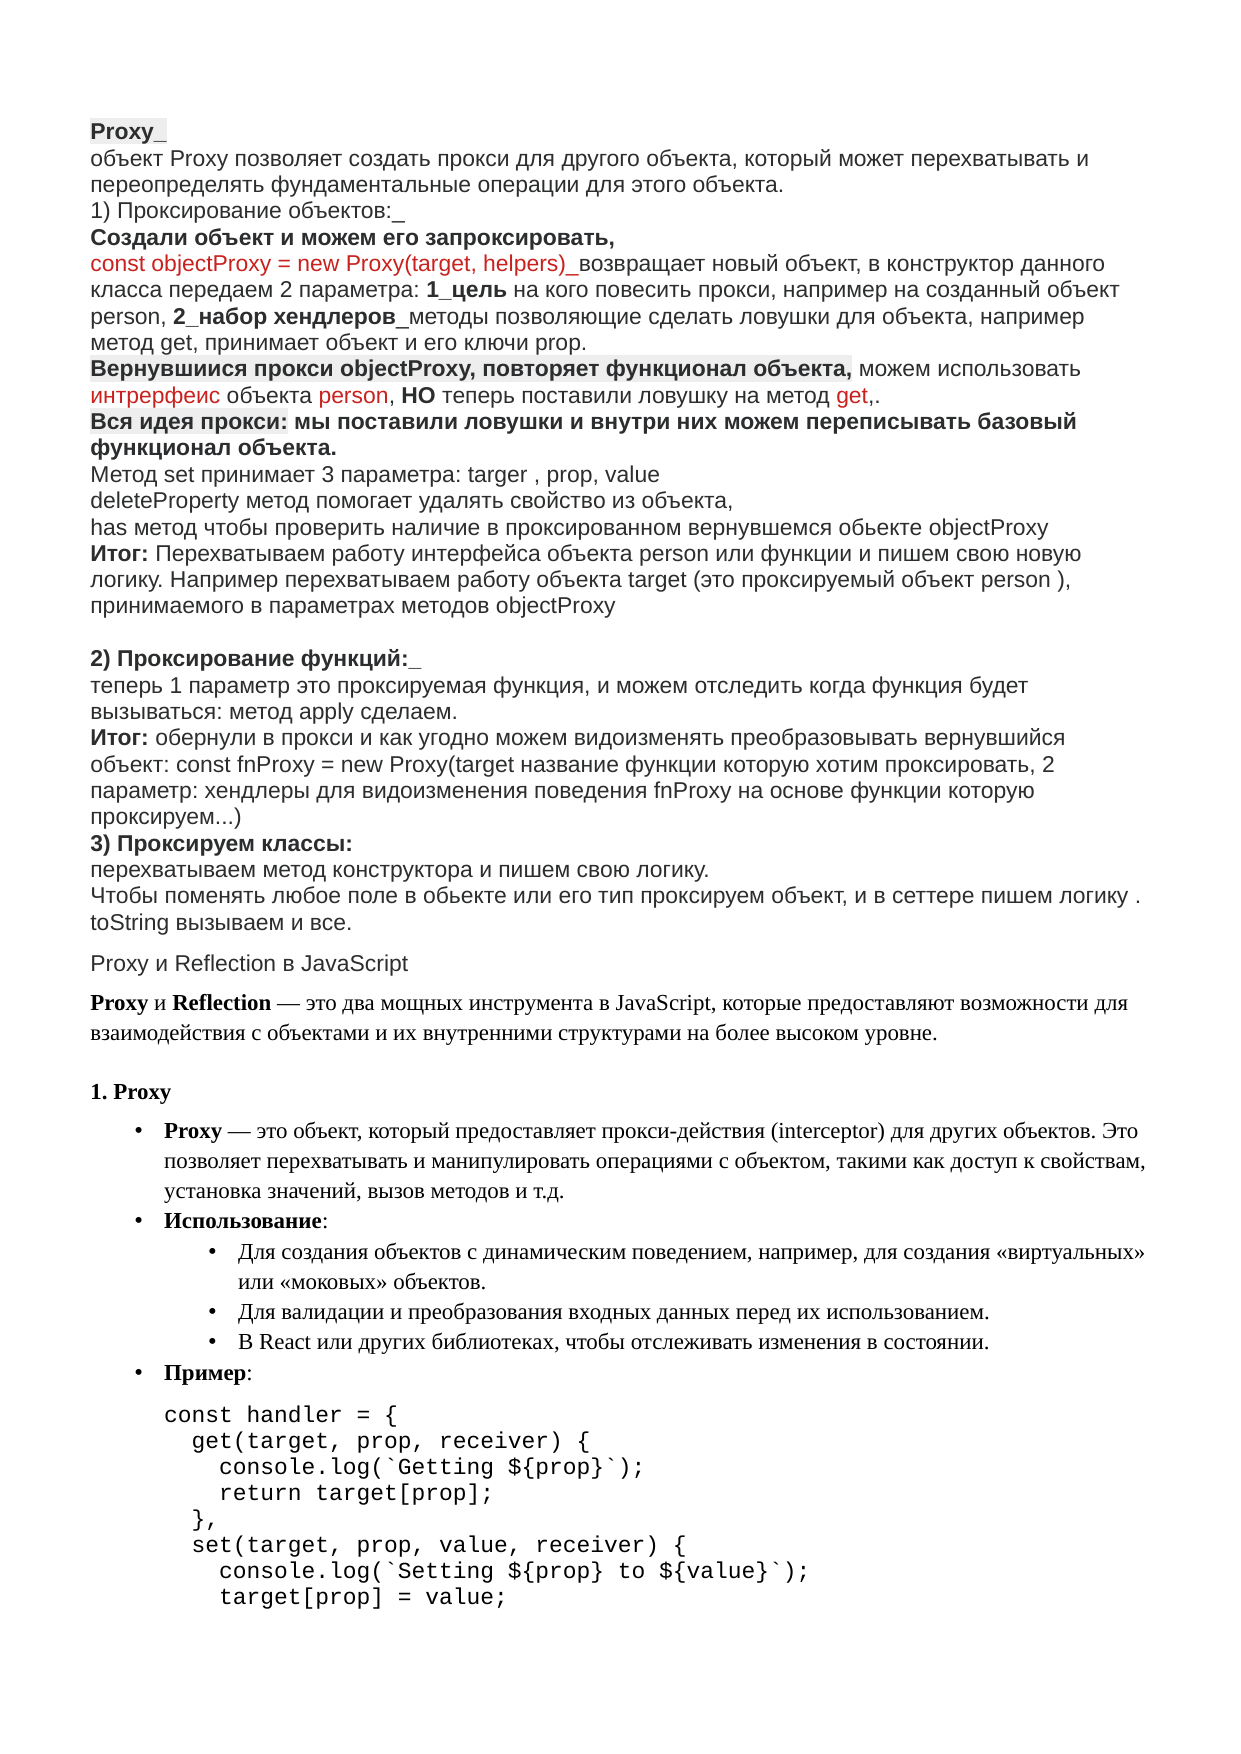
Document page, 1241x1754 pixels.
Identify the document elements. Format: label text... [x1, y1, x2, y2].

text has метод чтобы проверить наличие в проксированном вернувшемся обьекте objectProxy [90, 513, 1150, 540]
subtitle 1. Proxy [90, 1078, 1150, 1104]
list Для создания объектов с динамическим поведением, например, для создания «виртуальных» или «моковых» объектов. [208, 1238, 1150, 1294]
text Итог: обернули в прокси и как угодно можем видоизменять преобразовывать вернувшийся объект: const fnProxy = new Proxy(target название функции которую хотим проксировать, 2 параметр: хендлеры для видоизменения поведения fnProxy на основе функции которую проксируем...) [90, 724, 1150, 830]
text Proxy_ [90, 118, 1150, 144]
list target[prop] = value; [134, 1585, 1150, 1611]
text Создали объект и можем его запроксировать, [90, 223, 1150, 250]
text Вся идея прокси: мы поставили ловушки и внутри них можем переписывать базовый функционал объекта. [90, 408, 1150, 461]
text Чтобы поменять любое поле в обьекте или его тип проксируем объект, и в сеттере пишем логику . toString вызываем и все. [90, 882, 1150, 935]
text перехватываем метод конструктора и пишем свою логику. [90, 856, 1150, 882]
text 1) Проксирование объектов:_ [90, 197, 1150, 223]
text Итог: Перехватываем работу интерфейса объекта person или функции и пишем свою новую логику. Например перехватываем работу объекта target (это проксируемый объект person ), принимаемого в параметрах методов objectProxy [90, 540, 1150, 619]
text 2) Проксирование функций:_ [90, 645, 1150, 672]
list В React или других библиотеках, чтобы отслеживать изменения в состоянии. [208, 1328, 1150, 1355]
list }, [134, 1507, 1150, 1533]
text Proxy и Reflection — это два мощных инструмента в JavaScript, которые предоставляют возможности для взаимодействия с объектами и их внутренними структурами на более высоком уровне. [90, 988, 1150, 1045]
list console.log(`Setting ${prop} to ${value}`); [134, 1559, 1150, 1585]
list console.log(`Getting ${prop}`); [134, 1455, 1150, 1481]
text const objectProxy = new Proxy(target, helpers)_возвращает новый объект, в конструктор данного класса передаем 2 параметра: 1_цель на кого повесить прокси, например на созданный объект person, 2_набор хендлеров_методы позволяющие сделать ловушки для объекта, например метод get, принимает объект и его ключи prop. [90, 250, 1150, 355]
text deleteProperty метод помогает удалять свойство из объекта, [90, 487, 1150, 513]
list set(target, prop, value, receiver) { [134, 1533, 1150, 1559]
list return target[prop]; [134, 1481, 1150, 1507]
text 3) Проксируем классы: [90, 830, 1150, 856]
list get(target, prop, receiver) { [134, 1429, 1150, 1455]
text теперь 1 параметр это проксируемая функция, и можем отследить когда функция будет вызываться: метод apply сделаем. [90, 672, 1150, 724]
text Вернувшиися прокси оbjectProxy, повторяет функционал объекта, можем использовать интрерфеис объекта person, НО теперь поставили ловушку на метод get,. [90, 355, 1150, 408]
list Proxy — это объект, который предоставляет прокси-действия (interceptor) для других объектов. Это позволяет перехватывать и манипулировать операциями с объектом, такими как доступ к свойствам, установка значений, вызов методов и т.д. [134, 1117, 1150, 1204]
subtitle Proxy и Reflection в JavaScript [90, 950, 1150, 976]
list Пример: [134, 1359, 1150, 1385]
text объект Proxy позволяет создать прокси для другого объекта, который может перехватывать и переопределять фундаментальные операции для этого объекта. [90, 144, 1150, 197]
list Использование: [134, 1208, 1150, 1234]
text Метод set принимает 3 параметра: targer , prop, value [90, 461, 1150, 487]
list Для валидации и преобразования входных данных перед их использованием. [208, 1298, 1150, 1324]
list const handler = { [134, 1403, 1150, 1429]
